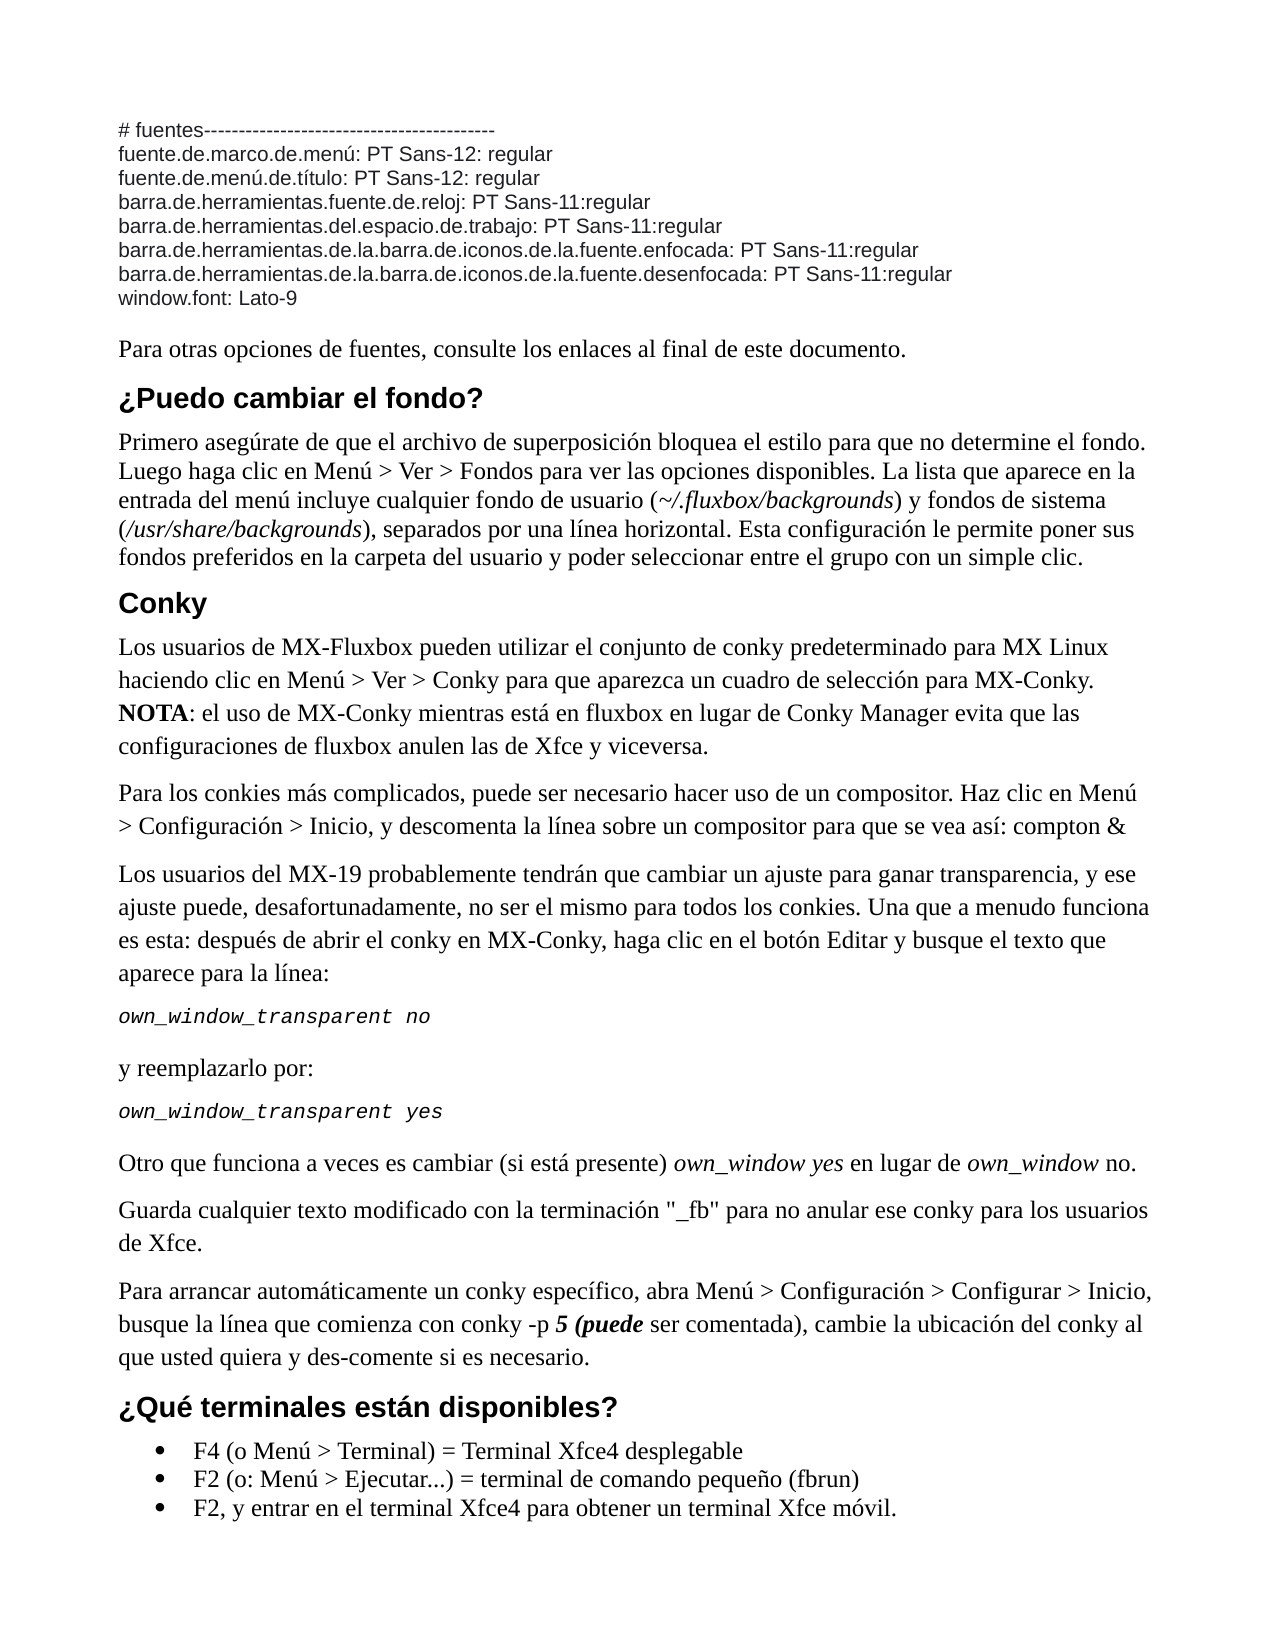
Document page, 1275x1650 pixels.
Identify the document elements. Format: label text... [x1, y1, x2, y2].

subtitle Conky [118, 586, 1157, 619]
list F4 (o Menú > Terminal) = Terminal Xfce4 desplegable [156, 1436, 1157, 1464]
text # fuentes------------------------------------------ fuente.de.marco.de.menú: PT Sans-12: regular fuente.de.menú.de.título: PT Sans-12: regular barra.de.herramientas.fuente.de.reloj: PT Sans-11:regular barra.de.herramientas.del.espacio.de.trabajo: PT Sans-11:regular barra.de.herramientas.de.la.barra.de.iconos.de.la.fuente.enfocada: PT Sans-11:regular barra.de.herramientas.de.la.barra.de.iconos.de.la.fuente.desenfocada: PT Sans-11:regular window.font: Lato-9 [118, 118, 1157, 310]
text Los usuarios del MX-19 probablemente tendrán que cambiar un ajuste para ganar transparencia, y ese ajuste puede, desafortunadamente, no ser el mismo para todos los conkies. Una que a menudo funciona es esta: después de abrir el conky en MX-Conky, haga clic en el botón Editar y busque el texto que aparece para la línea: [118, 859, 1157, 987]
text own_window_transparent yes [118, 1101, 1157, 1124]
text y reemplazarlo por: [118, 1053, 1157, 1082]
text Para arrancar automáticamente un conky específico, abra Menú > Configuración > Configurar > Inicio, busque la línea que comienza con conky -p 5 (puede ser comentada), cambie la ubicación del conky al que usted quiera y des-comente si es necesario. [118, 1276, 1157, 1371]
list F2, y entrar en el terminal Xfce4 para obtener un terminal Xfce móvil. [156, 1493, 1157, 1522]
text Los usuarios de MX-Fluxbox pueden utilizar el conjunto de conky predeterminado para MX Linux haciendo clic en Menú > Ver > Conky para que aparezca un cuadro de selección para MX-Conky. NOTA: el uso de MX-Conky mientras está en fluxbox en lugar de Conky Manager evita que las configuraciones de fluxbox anulen las de Xfce y viceversa. [118, 632, 1157, 759]
subtitle ¿Puedo cambiar el fondo? [118, 381, 1157, 415]
list F2 (o: Menú > Ejecutar...) = terminal de comando pequeño (fbrun) [156, 1464, 1157, 1493]
text Para los conkies más complicados, puede ser necesario hacer uso de un compositor. Haz clic en Menú > Configuración > Inicio, y descomenta la línea sobre un compositor para que se vea así: compton & [118, 778, 1157, 840]
text Guarda cualquier texto modificado con la terminación "_fb" para no anular ese conky para los usuarios de Xfce. [118, 1196, 1157, 1257]
text own_window_transparent no [118, 1006, 1157, 1029]
text Primero asegúrate de que el archivo de superposición bloquea el estilo para que no determine el fondo. Luego haga clic en Menú > Ver > Fondos para ver las opciones disponibles. La lista que aparece en la entrada del menú incluye cualquier fondo de usuario (~/.fluxbox/backgrounds) y fondos de sistema (/usr/share/backgrounds), separados por una línea horizontal. Esta configuración le permite poner sus fondos preferidos en la carpeta del usuario y poder seleccionar entre el grupo con un simple clic. [118, 427, 1157, 571]
text Otro que funciona a veces es cambiar (si está presente) own_window yes en lugar de own_window no. [118, 1148, 1157, 1177]
subtitle ¿Qué terminales están disponibles? [118, 1390, 1157, 1423]
text Para otras opciones de fuentes, consulte los enlaces al final de este documento. [118, 334, 1157, 362]
